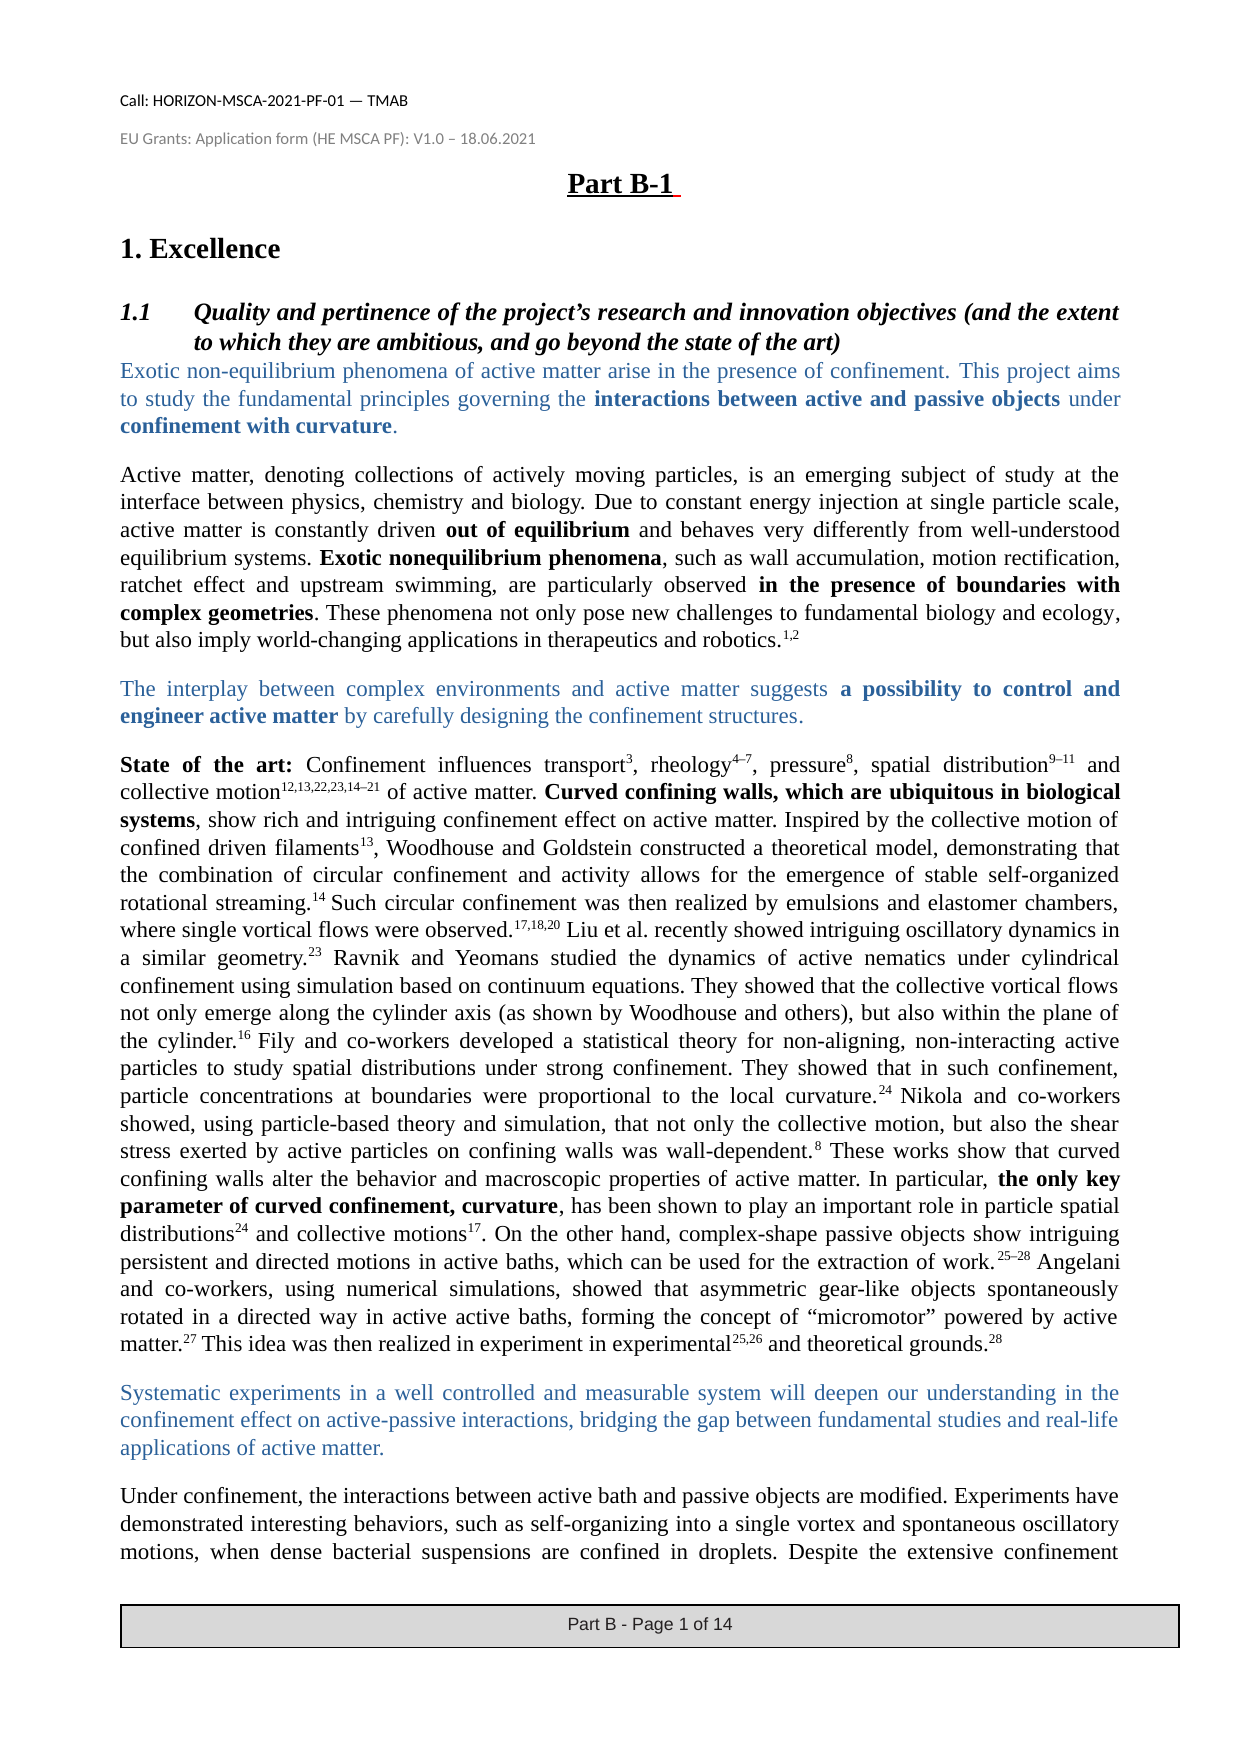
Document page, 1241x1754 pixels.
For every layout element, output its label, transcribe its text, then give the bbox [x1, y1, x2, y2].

text Exotic non-equilibrium phenomena of active matter arise in the presence of confinement. This project aims to study the fundamental principles governing the interactions between active and passive objects under confinement with curvature. [120, 357, 1121, 439]
text Part B-1 [120, 166, 1121, 200]
text Systematic experiments in a well controlled and measurable system will deepen our understanding in the confinement effect on active-passive interactions, bridging the gap between fundamental studies and real-life applications of active matter. [120, 1379, 1121, 1461]
text The interplay between complex environments and active matter suggests a possibility to control and engineer active matter by carefully designing the confinement structures. [120, 675, 1121, 729]
text State of the art: Confinement influences transport⁠3⁠, rheology4–7, pressure8⁠, spatial distribution9–11⁠ and collective motion12,13,22,23,14–21⁠ of active matter. Curved confining walls, which are ubiquitous in biological systems, show rich and intriguing confinement effect on active matter. Inspired by the collective motion of confined driven filaments13⁠, Woodhouse and Goldstein constructed a theoretical model, demonstrating that the combination of circular confinement and activity allows for the emergence of stable self-organized rotational streaming.14⁠ Such circular confinement was then realized by emulsions and elastomer chambers, where single vortical flows were observed.17,18,20⁠ Liu et al. recently showed intriguing oscillatory dynamics in a similar geometry.23⁠ Ravnik and Yeomans studied the dynamics of active nematics under cylindrical confinement using simulation based on continuum equations. They showed that the collective vortical flows not only emerge along the cylinder axis (as shown by Woodhouse and others), but also within the plane of the cylinder.16⁠ Fily and co-workers developed a statistical theory for non-aligning, non-interacting active particles to study spatial distributions under strong confinement. They showed that in such confinement, particle concentrations at boundaries were proportional to the local curvature.24⁠ Nikola and co-workers showed, using particle-based theory and simulation, that not only the collective motion, but also the shear stress exerted by active particles on confining walls was wall-dependent.8⁠ These works show that curved confining walls alter the behavior and macroscopic properties of active matter. In particular, the only key parameter of curved confinement, curvature, has been shown to play an important role in particle spatial distributions24⁠ and collective motions17⁠. On the other hand, complex-shape passive objects show intriguing persistent and directed motions in active baths, which can be used for the extraction of work.25–28⁠ Angelani and co-workers, using numerical simulations, showed that asymmetric gear-like objects spontaneously rotated in a directed way in active active baths, forming the concept of “micromotor” powered by active matter.27⁠ This idea was then realized in experiment in experimental25,26⁠ and theoretical grounds.28⁠ [120, 751, 1121, 1357]
list Quality and pertinence of the project’s research and innovation objectives (and the extent to which they are ambitious, and go beyond the state of the art) [120, 297, 1121, 356]
text 1. Excellence [120, 232, 1121, 265]
text Active matter, denoting collections of actively moving particles, is an emerging subject of study at the interface between physics, chemistry and biology. Due to constant energy injection at single particle scale, active matter is constantly driven out of equilibrium and behaves very differently from well-understood equilibrium systems. Exotic nonequilibrium phenomena, such as wall accumulation, motion rectification, ratchet effect and upstream swimming, are particularly observed in the presence of boundaries with complex geometries. These phenomena not only pose new challenges to fundamental biology and ecology, but also imply world-changing applications in therapeutics and robotics.1,2 [120, 461, 1121, 653]
text Under confinement, the interactions between active bath and passive objects are modified. Experiments have demonstrated interesting behaviors, such as self-organizing into a single vortex and spontaneous oscillatory motions, when dense bacterial suspensions are confined in droplets. Despite the extensive confinement [120, 1483, 1121, 1564]
